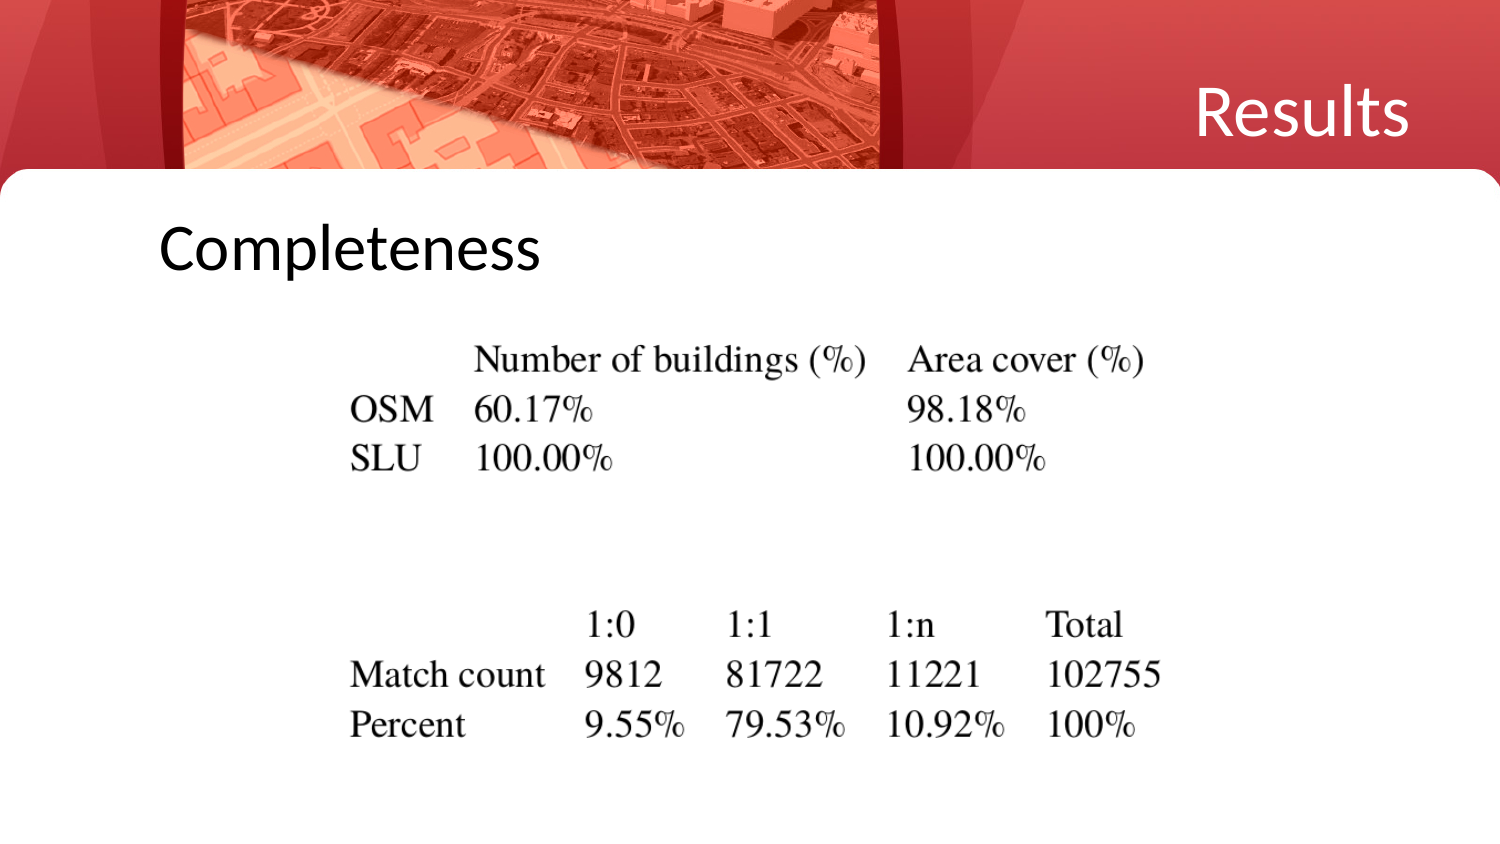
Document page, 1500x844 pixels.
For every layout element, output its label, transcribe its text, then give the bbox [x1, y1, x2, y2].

picture [0, 0, 1500, 844]
title Results [73, 44, 1427, 170]
list Completeness [73, 196, 1427, 798]
